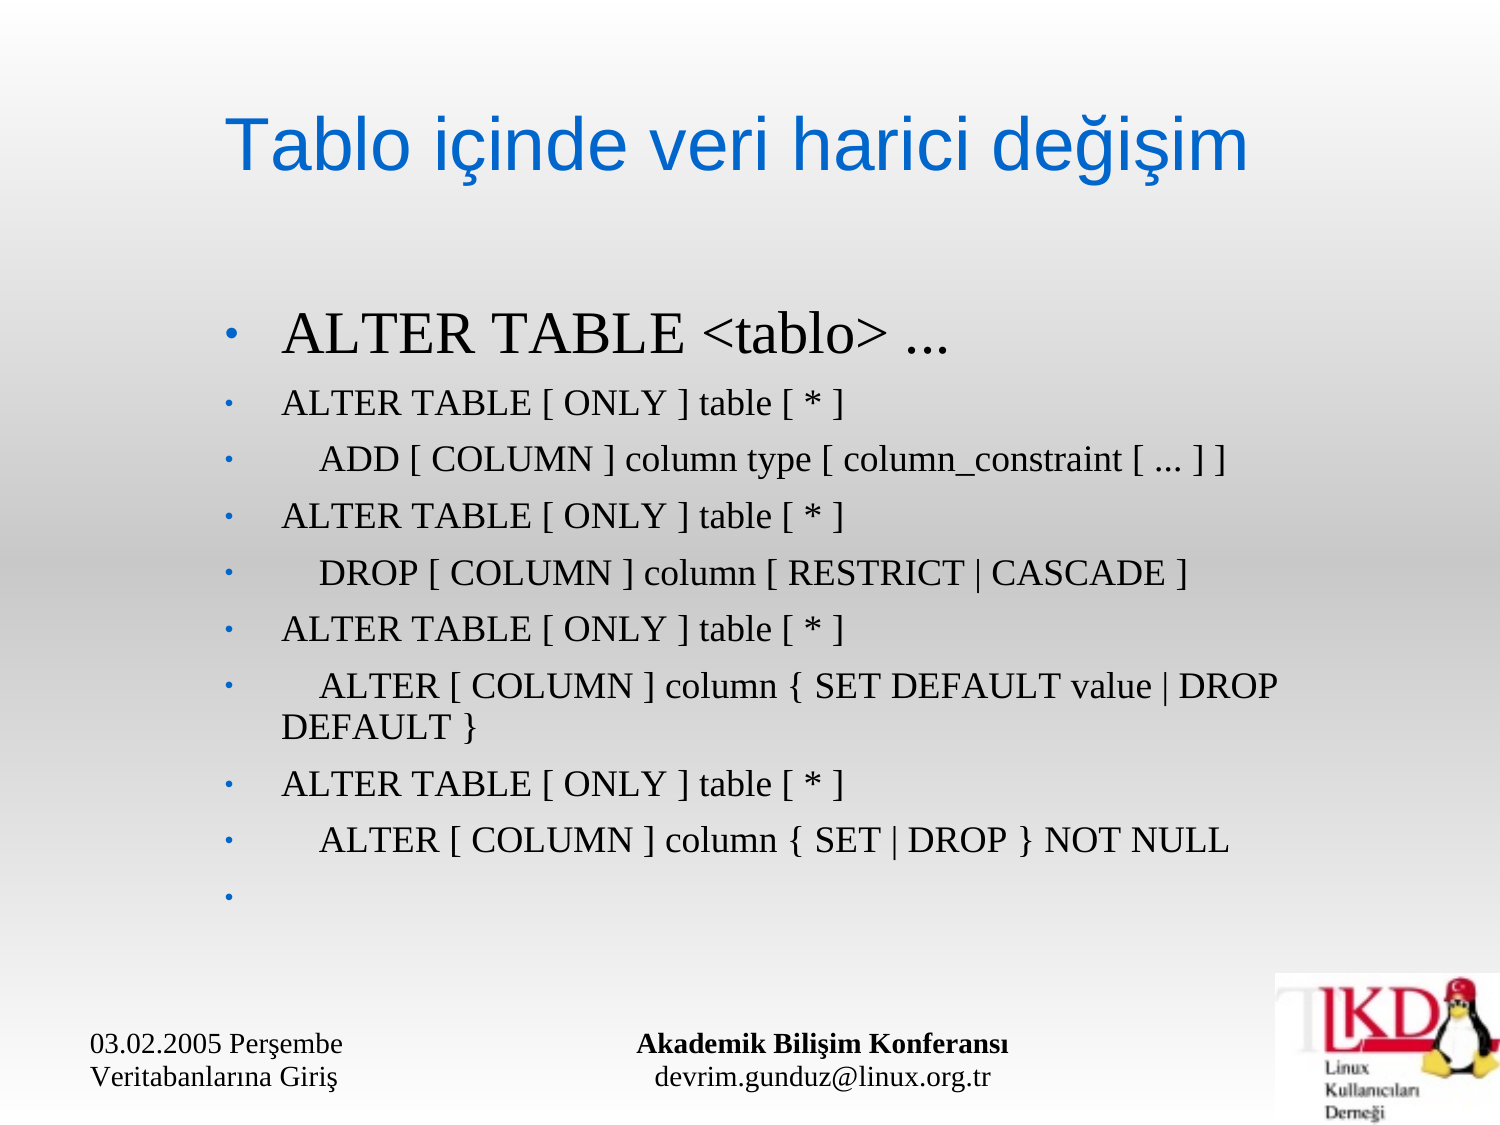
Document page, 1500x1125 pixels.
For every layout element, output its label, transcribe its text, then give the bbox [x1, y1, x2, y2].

title Tablo içinde veri harici değişim [224, 49, 1425, 238]
picture [1275, 973, 1500, 1125]
list ALTER TABLE <tablo> ... ALTER TABLE [ ONLY ] table [ * ] ADD [ COLUMN ] column type [ column_constraint [ ... ] ] ALTER TABLE [ ONLY ] table [ * ] DROP [ COLUMN ] column [ RESTRICT | CASCADE ] ALTER TABLE [ ONLY ] table [ * ] ALTER [ COLUMN ] column { SET DEFAULT value | DROP DEFAULT } ALTER TABLE [ ONLY ] table [ * ] ALTER [ COLUMN ] column { SET | DROP } NOT NULL [224, 299, 1425, 975]
